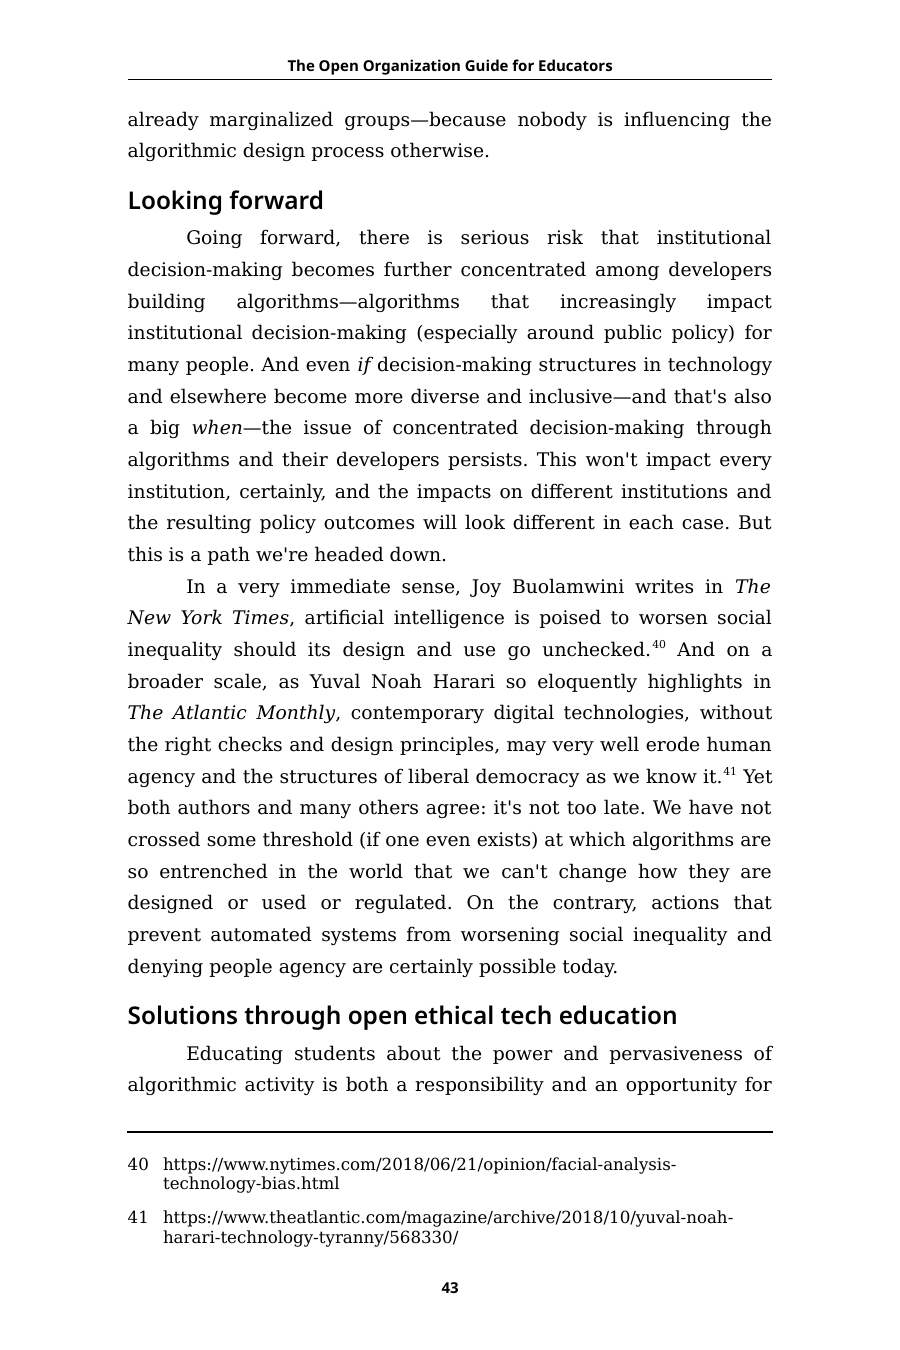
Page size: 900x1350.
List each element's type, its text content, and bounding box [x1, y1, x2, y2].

text Going forward, there is serious risk that institutional decision-making becomes further concentrated among developers building algorithms—algorithms that increasingly impact institutional decision-making (especially around public policy) for many people. And even if decision-making structures in technology and elsewhere become more diverse and inclusive—and that's also a big when—the issue of concentrated decision-making through algorithms and their developers persists. This won't impact every institution, certainly, and the impacts on different institutions and the resulting policy outcomes will look different in each case. But this is a path we're headed down. [127, 227, 772, 566]
text In a very immediate sense, Joy Buolamwini writes in The New York Times, artificial intelligence is poised to worsen social inequality should its design and use go unchecked. And on a broader scale, as Yuval Noah Harari so eloquently highlights in The Atlantic Monthly, contemporary digital technologies, without the right checks and design principles, may very well erode human agency and the structures of liberal democracy as we know it. Yet both authors and many others agree: it's not too late. We have not crossed some threshold (if one even exists) at which algorithms are so entrenched in the world that we can't change how they are designed or used or regulated. On the contrary, actions that prevent automated systems from worsening social inequality and denying people agency are certainly possible today. [127, 576, 772, 978]
subtitle Solutions through open ethical tech education [127, 1002, 772, 1030]
text Educating students about the power and pervasiveness of algorithmic activity is both a responsibility and an opportunity for [127, 1043, 772, 1096]
text https://www.theatlantic.com/magazine/archive/2018/10/yuval-noah-harari-technology-tyranny/568330/ [127, 1208, 772, 1247]
text https://www.nytimes.com/2018/06/21/opinion/facial-analysis-technology-bias.html [127, 1154, 772, 1193]
subtitle Looking forward [127, 187, 772, 215]
text already marginalized groups—because nobody is influencing the algorithmic design process otherwise. [127, 109, 772, 162]
